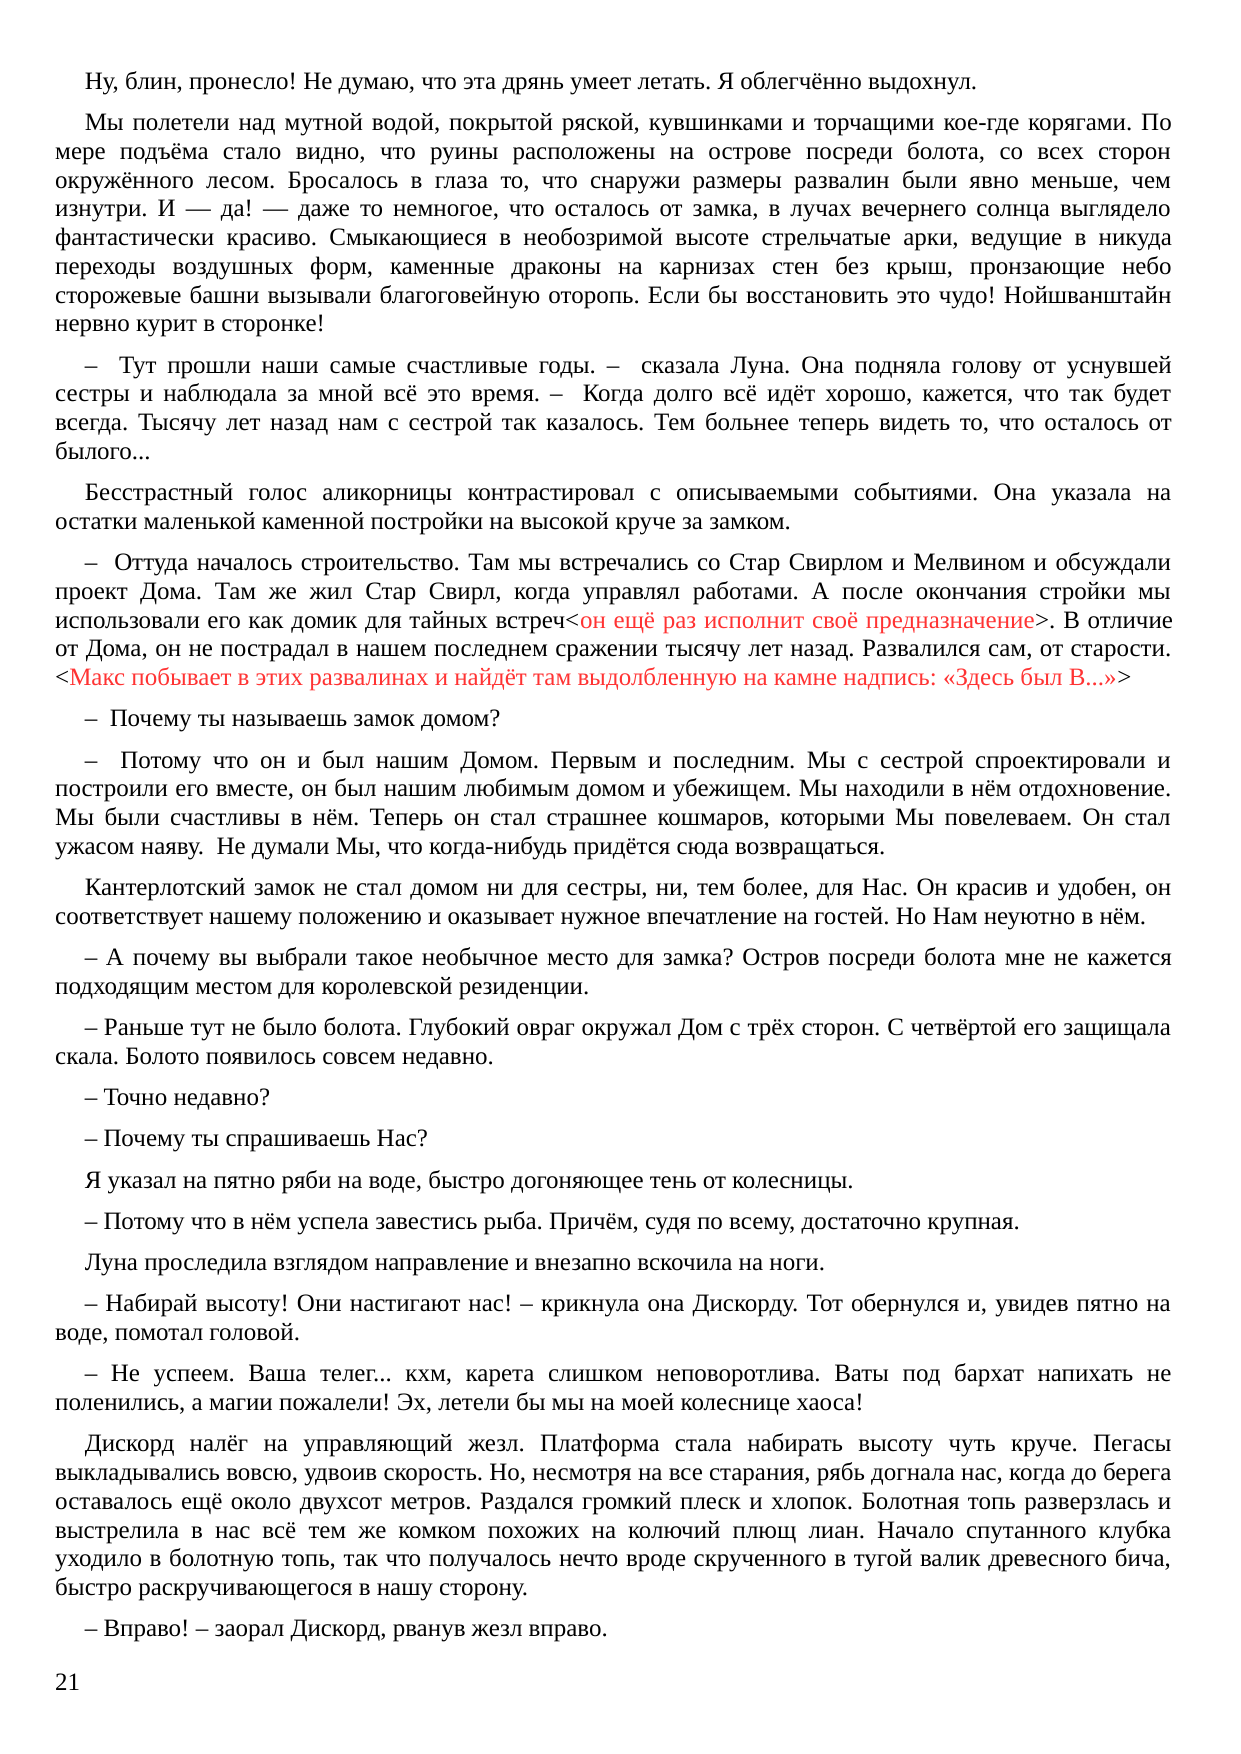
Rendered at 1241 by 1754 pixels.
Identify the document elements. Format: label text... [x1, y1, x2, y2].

text Я указал на пятно ряби на воде, быстро догоняющее тень от колесницы. [55, 1165, 1173, 1193]
text – Тут прошли наши самые счастливые годы. – сказала Луна. Она подняла голову от уснувшей сестры и наблюдала за мной всё это время. – Когда долго всё идёт хорошо, кажется, что так будет всегда. Тысячу лет назад нам с сестрой так казалось. Тем больнее теперь видеть то, что осталось от былого... [55, 350, 1173, 465]
text Мы полетели над мутной водой, покрытой ряской, кувшинками и торчащими кое-где корягами. По мере подъёма стало видно, что руины расположены на острове посреди болота, со всех сторон окружённого лесом. Бросалось в глаза то, что снаружи размеры развалин были явно меньше, чем изнутри. И — да! — даже то немногое, что осталось от замка, в лучах вечернего солнца выглядело фантастически красиво. Смыкающиеся в необозримой высоте стрельчатые арки, ведущие в никуда переходы воздушных форм, каменные драконы на карнизах стен без крыш, пронзающие небо сторожевые башни вызывали благоговейную оторопь. Если бы восстановить это чудо! Нойшванштайн нервно курит в сторонке! [55, 107, 1173, 337]
text – Набирай высоту! Они настигают нас! – крикнула она Дискорду. Тот обернулся и, увидев пятно на воде, помотал головой. [55, 1288, 1173, 1346]
text Кантерлотский замок не стал домом ни для сестры, ни, тем более, для Нас. Он красив и удобен, он соответствует нашему положению и оказывает нужное впечатление на гостей. Но Нам неуютно в нём. [55, 872, 1173, 930]
text – Точно недавно? [55, 1082, 1173, 1111]
text Дискорд налёг на управляющий жезл. Платформа стала набирать высоту чуть круче. Пегасы выкладывались вовсю, удвоив скорость. Но, несмотря на все старания, рябь догнала нас, когда до берега оставалось ещё около двухсот метров. Раздался громкий плеск и хлопок. Болотная топь разверзлась и выстрелила в нас всё тем же комком похожих на колючий плющ лиан. Начало спутанного клубка уходило в болотную топь, так что получалось нечто вроде скрученного в тугой валик древесного бича, быстро раскручивающегося в нашу сторону. [55, 1428, 1173, 1601]
text – Потому что он и был нашим Домом. Первым и последним. Мы с сестрой спроектировали и построили его вместе, он был нашим любимым домом и убежищем. Мы находили в нём отдохновение. Мы были счастливы в нём. Теперь он стал страшнее кошмаров, которыми Мы повелеваем. Он стал ужасом наяву. Не думали Мы, что когда-нибудь придётся сюда возвращаться. [55, 745, 1173, 860]
text Ну, блин, пронесло! Не думаю, что эта дрянь умеет летать. Я облегчённо выдохнул. [55, 66, 1173, 95]
text – Почему ты называешь замок домом? [55, 703, 1173, 732]
text – Вправо! – заорал Дискорд, рванув жезл вправо. [55, 1613, 1173, 1642]
text Луна проследила взглядом направление и внезапно вскочила на ноги. [55, 1247, 1173, 1276]
text – Почему ты спрашиваешь Нас? [55, 1123, 1173, 1152]
text – Потому что в нём успела завестись рыба. Причём, судя по всему, достаточно крупная. [55, 1206, 1173, 1235]
text – Оттуда началось строительство. Там мы встречались со Стар Свирлом и Мелвином и обсуждали проект Дома. Там же жил Стар Свирл, когда управлял работами. А после окончания стройки мы использовали его как домик для тайных встреч<он ещё раз исполнит своё предназначение>. В отличие от Дома, он не пострадал в нашем последнем сражении тысячу лет назад. Развалился сам, от старости. <Макс побывает в этих развалинах и найдёт там выдолбленную на камне надпись: «Здесь был В...»> [55, 547, 1173, 691]
text – А почему вы выбрали такое необычное место для замка? Остров посреди болота мне не кажется подходящим местом для королевской резиденции. [55, 942, 1173, 1000]
text Бесстрастный голос аликорницы контрастировал с описываемыми событиями. Она указала на остатки маленькой каменной постройки на высокой круче за замком. [55, 477, 1173, 535]
text – Не успеем. Ваша телег... кхм, карета слишком неповоротлива. Ваты под бархат напихать не поленились, а магии пожалели! Эх, летели бы мы на моей колеснице хаоса! [55, 1358, 1173, 1416]
text – Раньше тут не было болота. Глубокий овраг окружал Дом с трёх сторон. С четвёртой его защищала скала. Болото появилось совсем недавно. [55, 1012, 1173, 1070]
